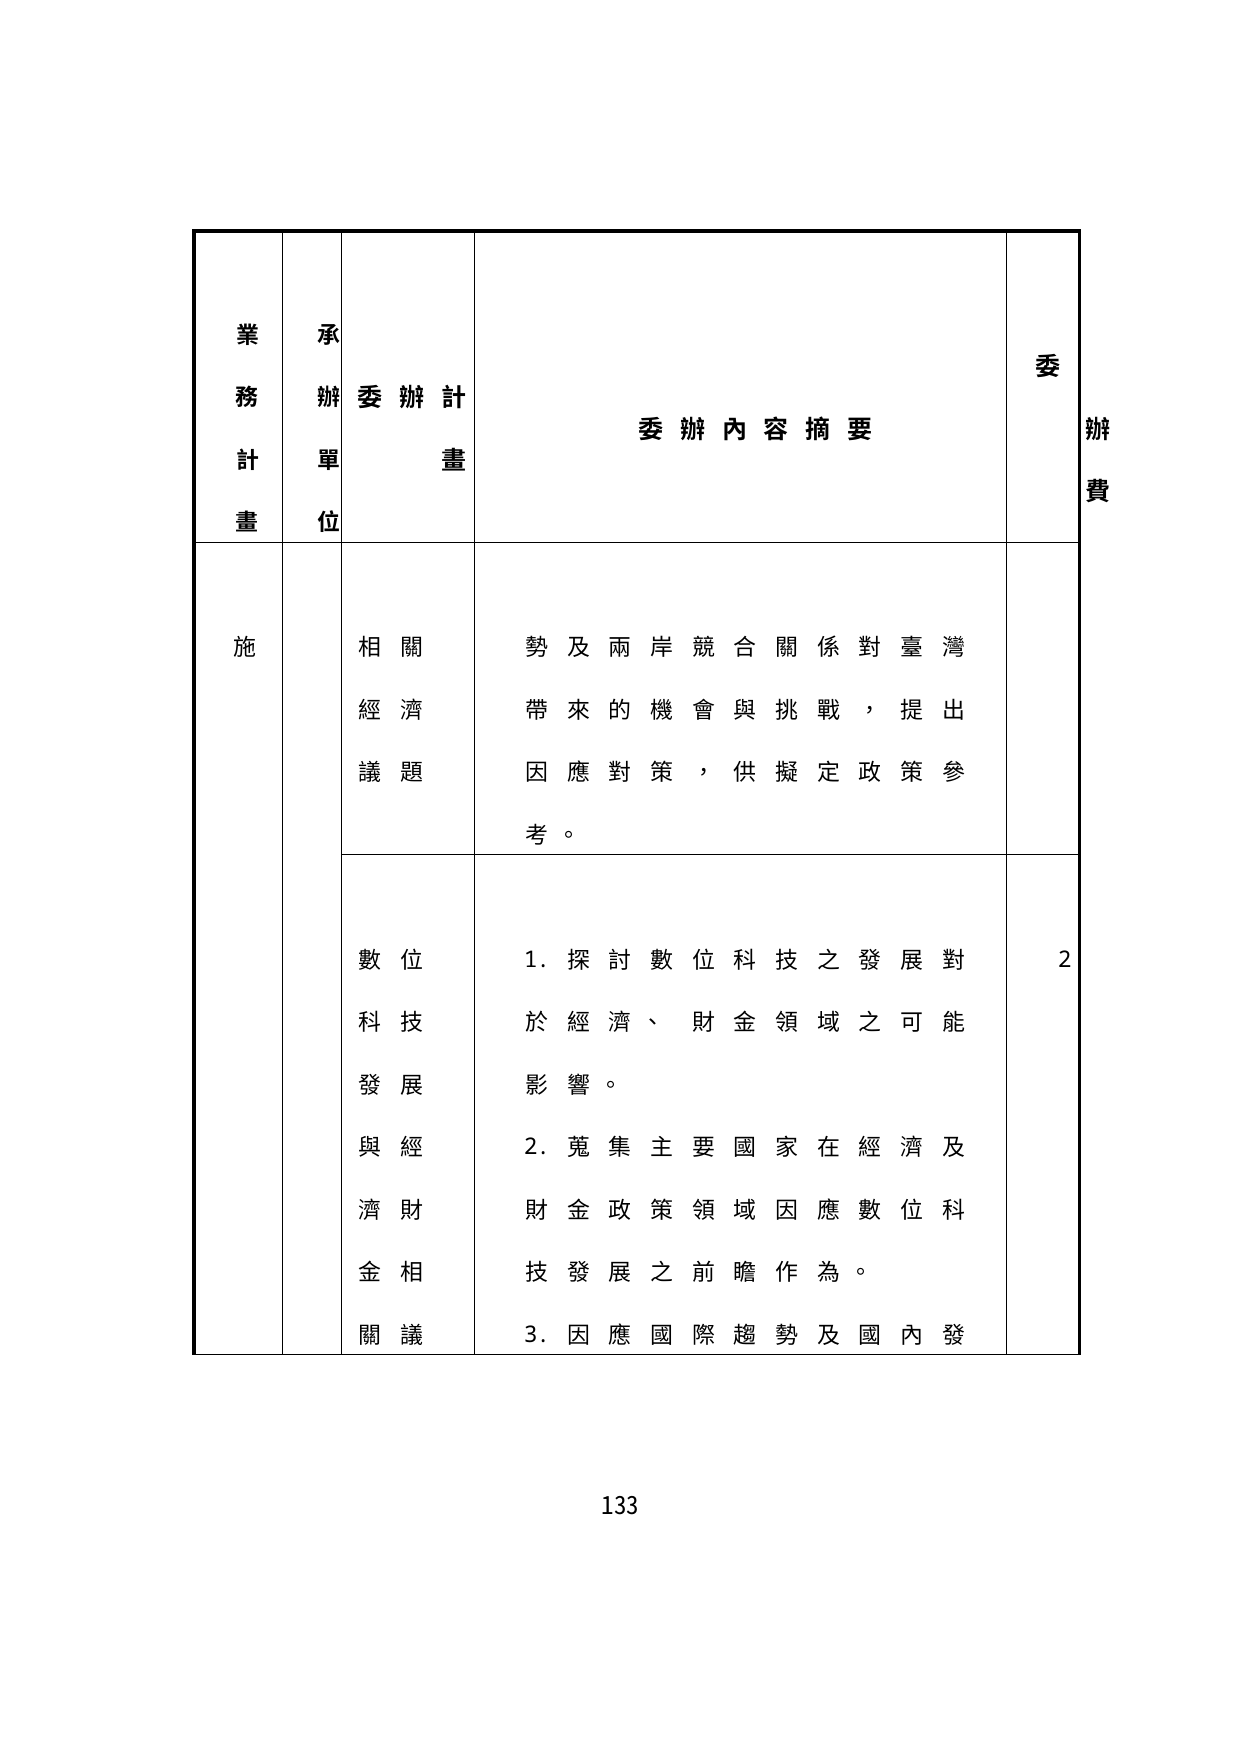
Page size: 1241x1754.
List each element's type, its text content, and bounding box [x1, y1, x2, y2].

table_header 業務 計畫 [196, 233, 282, 542]
table_cell [283, 543, 341, 1354]
table_cell 勢及兩岸競合關係對臺灣帶來的機會與挑戰，提出因應對策，供擬定政策參考。 [475, 543, 1006, 854]
table_cell 1,200 [1007, 543, 1078, 854]
table_header 委辦計畫 [342, 233, 474, 542]
table_header 委辦內容摘要 [475, 233, 1006, 542]
table_header 承辦 單位 [283, 233, 341, 542]
table_cell 2,500 [1007, 855, 1078, 1354]
table_cell 施 [196, 543, 282, 1354]
table_cell 1.探討數位科技之發展對於經濟、財金領域之可能影響。 2.蒐集主要國家在經濟及財金政策領域因應數位科技發展之前瞻作為。 3.因應國際趨勢及國內發 [475, 855, 1006, 1354]
table_header 委辦費 [1007, 233, 1078, 542]
table_cell 相關經濟議題 [342, 543, 474, 854]
table_cell 數位科技發展與經濟財金相關議 [342, 855, 474, 1354]
